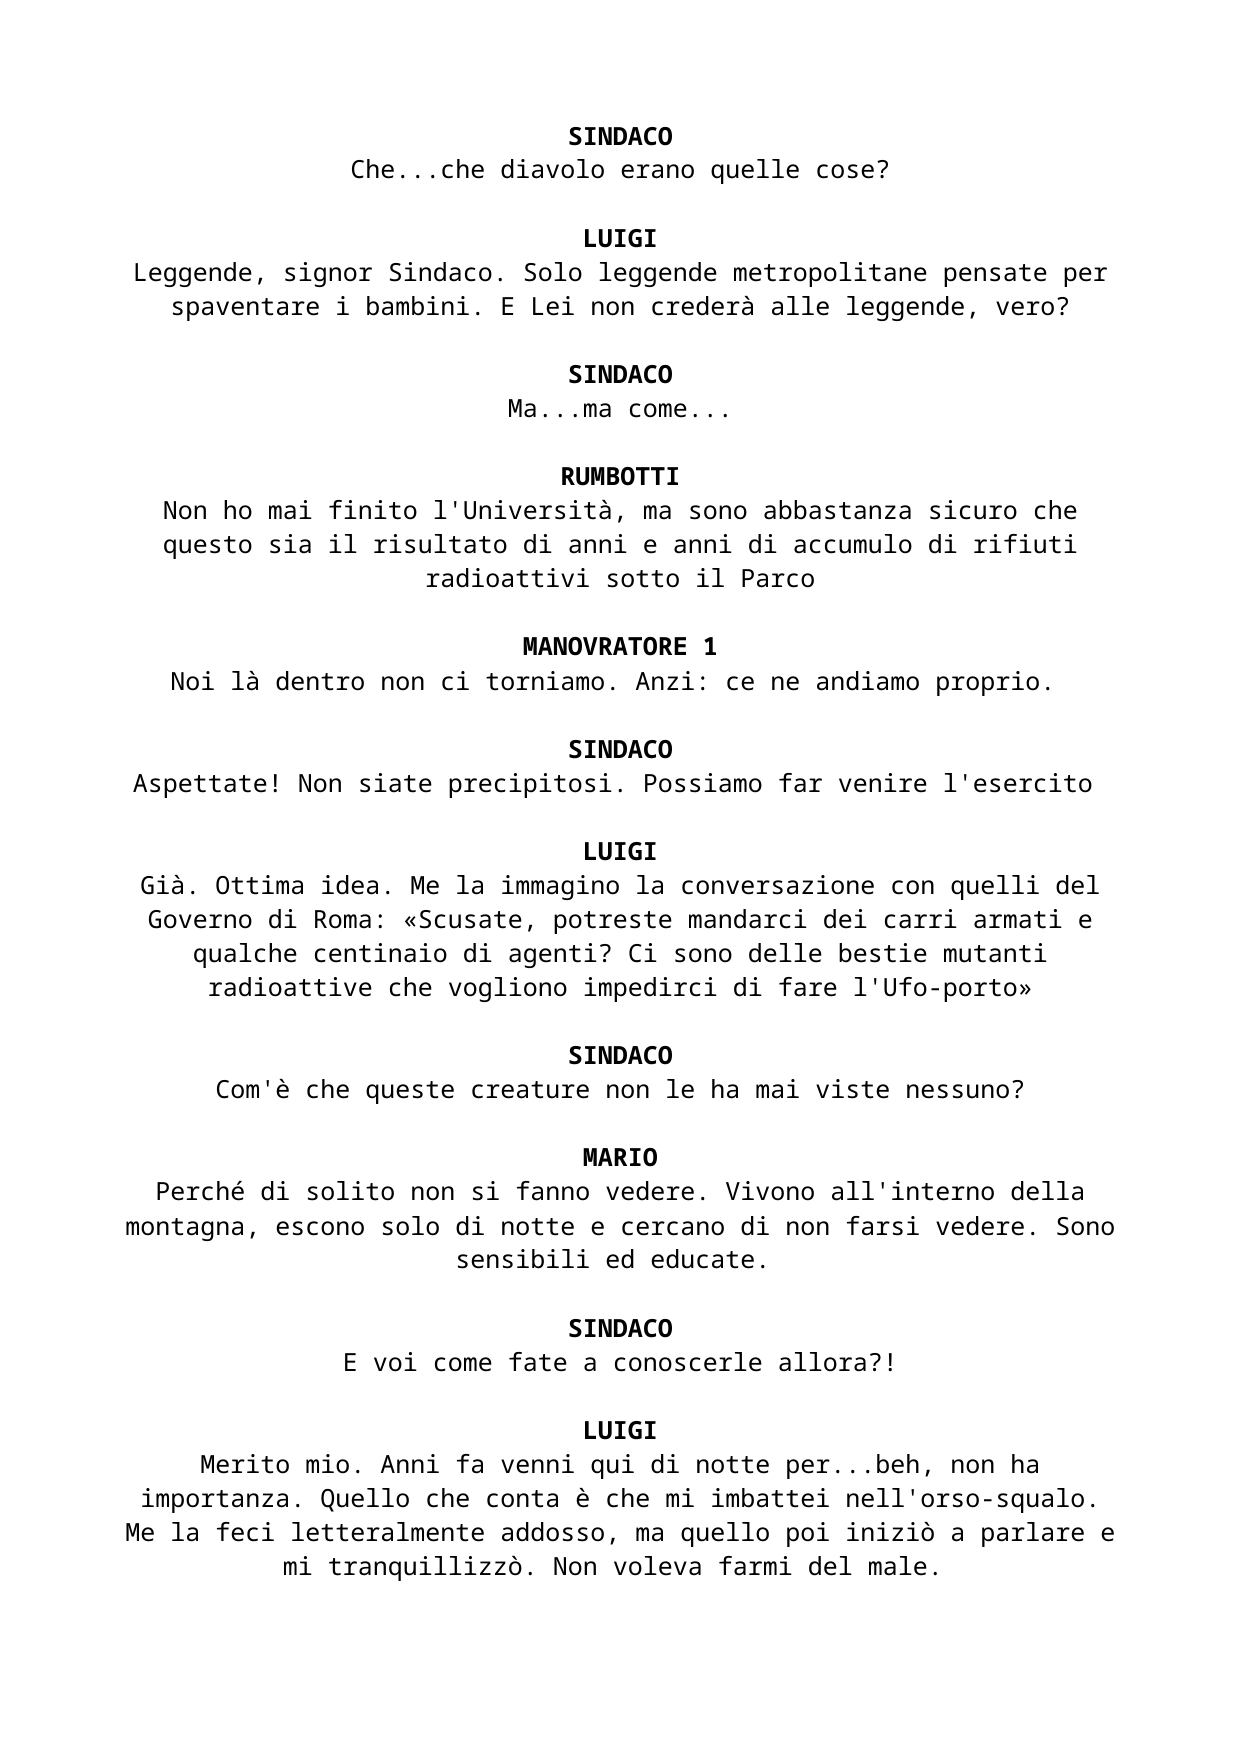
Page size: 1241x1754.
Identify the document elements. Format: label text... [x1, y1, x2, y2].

text Già. Ottima idea. Me la immagino la conversazione con quelli del Governo di Roma: «Scusate, potreste mandarci dei carri armati e qualche centinaio di agenti? Ci sono delle bestie mutanti radioattive che vogliono impedirci di fare l'Ufo-porto» [118, 867, 1122, 1004]
text LUIGI [118, 833, 1122, 867]
text Com'è che queste creature non le ha mai viste nessuno? [118, 1072, 1122, 1106]
text SINDACO [118, 1310, 1122, 1344]
text Che...che diavolo erano quelle cose? [118, 152, 1122, 186]
text MARIO [118, 1140, 1122, 1174]
text SINDACO [118, 357, 1122, 391]
text SINDACO [118, 1038, 1122, 1072]
text Non ho mai finito l'Università, ma sono abbastanza sicuro che questo sia il risultato di anni e anni di accumulo di rifiuti radioattivi sotto il Parco [118, 493, 1122, 595]
text RUMBOTTI [118, 459, 1122, 493]
text E voi come fate a conoscerle allora?! [118, 1344, 1122, 1378]
text LUIGI [118, 1412, 1122, 1447]
text Noi là dentro non ci torniamo. Anzi: ce ne andiamo proprio. [118, 663, 1122, 697]
text SINDACO [118, 731, 1122, 765]
text LUIGI [118, 220, 1122, 254]
text Leggende, signor Sindaco. Solo leggende metropolitane pensate per spaventare i bambini. E Lei non crederà alle leggende, vero? [118, 254, 1122, 322]
text Merito mio. Anni fa venni qui di notte per...beh, non ha importanza. Quello che conta è che mi imbattei nell'orso-squalo. Me la feci letteralmente addosso, ma quello poi iniziò a parlare e mi tranquillizzò. Non voleva farmi del male. [118, 1447, 1122, 1583]
text MANOVRATORE 1 [118, 629, 1122, 663]
text Aspettate! Non siate precipitosi. Possiamo far venire l'esercito [118, 765, 1122, 799]
text Perché di solito non si fanno vedere. Vivono all'interno della montagna, escono solo di notte e cercano di non farsi vedere. Sono sensibili ed educate. [118, 1174, 1122, 1276]
text Ma...ma come... [118, 391, 1122, 425]
text SINDACO [118, 118, 1122, 152]
